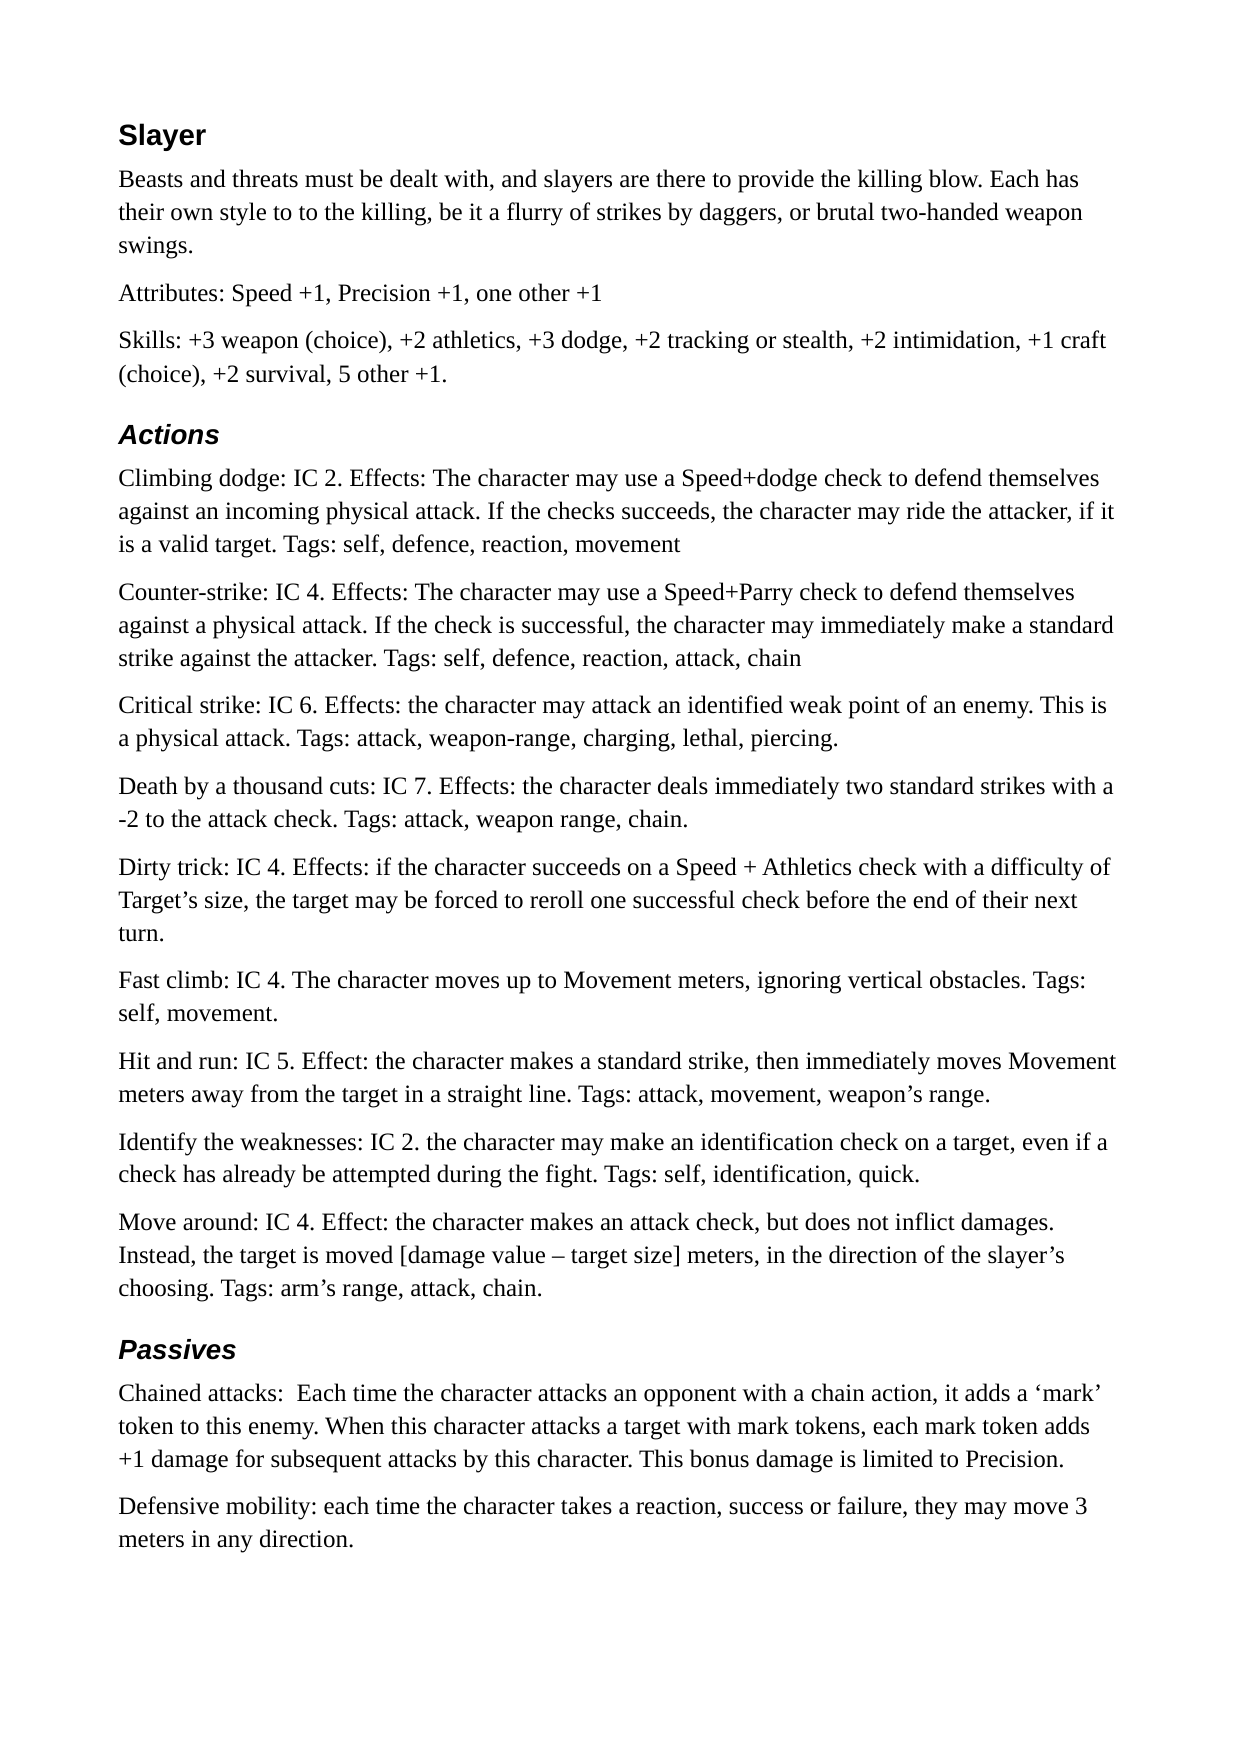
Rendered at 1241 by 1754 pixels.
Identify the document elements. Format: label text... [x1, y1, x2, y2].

text Fast climb: IC 4. The character moves up to Movement meters, ignoring vertical obstacles. Tags: self, movement. [118, 965, 1122, 1027]
text Chained attacks: Each time the character attacks an opponent with a chain action, it adds a ‘mark’ token to this enemy. When this character attacks a target with mark tokens, each mark token adds +1 damage for subsequent attacks by this character. This bonus damage is limited to Precision. [118, 1378, 1122, 1472]
text Dirty trick: IC 4. Effects: if the character succeeds on a Speed + Athletics check with a difficulty of Target’s size, the target may be forced to reroll one successful check before the end of their next turn. [118, 852, 1122, 946]
text Skills: +3 weapon (choice), +2 athletics, +3 dodge, +2 tracking or stealth, +2 intimidation, +1 craft (choice), +2 survival, 5 other +1. [118, 326, 1122, 387]
text Move around: IC 4. Effect: the character makes an attack check, but does not inflict damages. Instead, the target is moved [damage value – target size] meters, in the direction of the slayer’s choosing. Tags: arm’s range, attack, chain. [118, 1207, 1122, 1302]
text Defensive mobility: each time the character takes a reaction, success or failure, they may move 3 meters in any direction. [118, 1491, 1122, 1553]
text Hit and run: IC 5. Effect: the character makes a standard strike, then immediately moves Movement meters away from the target in a straight line. Tags: attack, movement, weapon’s range. [118, 1046, 1122, 1108]
text Beasts and threats must be dealt with, and slayers are there to provide the killing blow. Each has their own style to to the killing, be it a flurry of strikes by daggers, or brutal two-handed weapon swings. [118, 164, 1122, 259]
subtitle Passives [118, 1333, 1122, 1365]
subtitle Actions [118, 419, 1122, 451]
text Identify the weaknesses: IC 2. the character may make an identification check on a target, even if a check has already be attempted during the fight. Tags: self, identification, quick. [118, 1127, 1122, 1188]
text Death by a thousand cuts: IC 7. Effects: the character deals immediately two standard strikes with a -2 to the attack check. Tags: attack, weapon range, chain. [118, 771, 1122, 833]
text Counter-strike: IC 4. Effects: The character may use a Speed+Parry check to defend themselves against a physical attack. If the check is successful, the character may immediately make a standard strike against the attacker. Tags: self, defence, reaction, attack, chain [118, 577, 1122, 672]
text Critical strike: IC 6. Effects: the character may attack an identified weak point of an enemy. This is a physical attack. Tags: attack, weapon-range, charging, lethal, piercing. [118, 690, 1122, 752]
text Climbing dodge: IC 2. Effects: The character may use a Speed+dodge check to defend themselves against an incoming physical attack. If the checks succeeds, the character may ride the attacker, if it is a valid target. Tags: self, defence, reaction, movement [118, 463, 1122, 558]
subtitle Slayer [118, 118, 1122, 152]
text Attributes: Speed +1, Precision +1, one other +1 [118, 278, 1122, 307]
